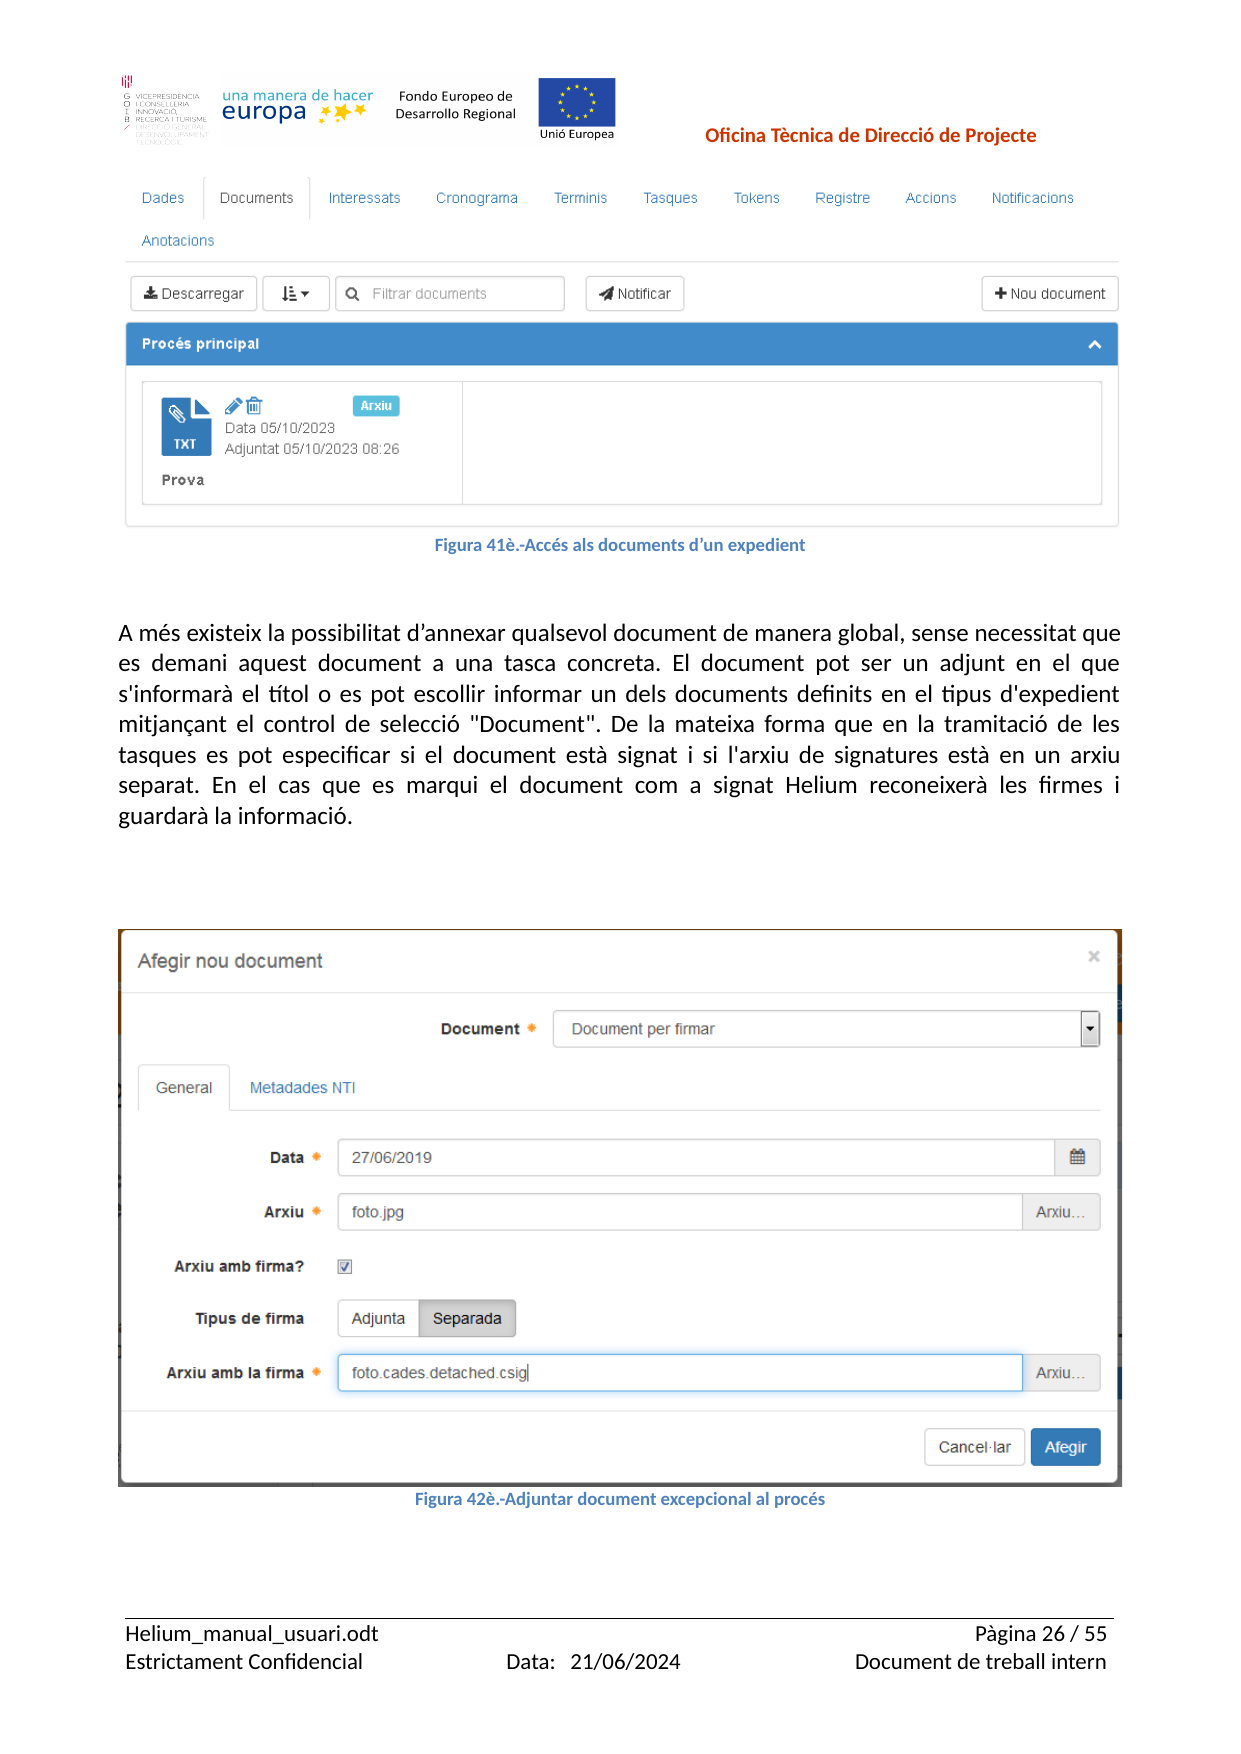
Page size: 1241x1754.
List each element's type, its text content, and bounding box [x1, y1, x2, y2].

text Figura 42è.-Adjuntar document excepcional al procés [118, 1487, 1122, 1510]
picture [118, 73, 213, 147]
picture [219, 73, 621, 147]
text A més existeix la possibilitat d’annexar qualsevol document de manera global, sense necessitat que es demani aquest document a una tasca concreta. El document pot ser un adjunt en el que s'informarà el títol o es pot escollir informar un dels documents definits en el tipus d'expedient mitjançant el control de selecció "Document". De la mateixa forma que en la tramitació de les tasques es pot especificar si el document està signat i si l'arxiu de signatures està en un arxiu separat. En el cas que es marqui el document com a signat Helium reconeixerà les firmes i guardarà la informació. [118, 617, 1122, 830]
text Figura 41è.-Accés als documents d’un expedient [118, 533, 1122, 556]
picture [118, 929, 1123, 1487]
picture [118, 177, 1123, 533]
